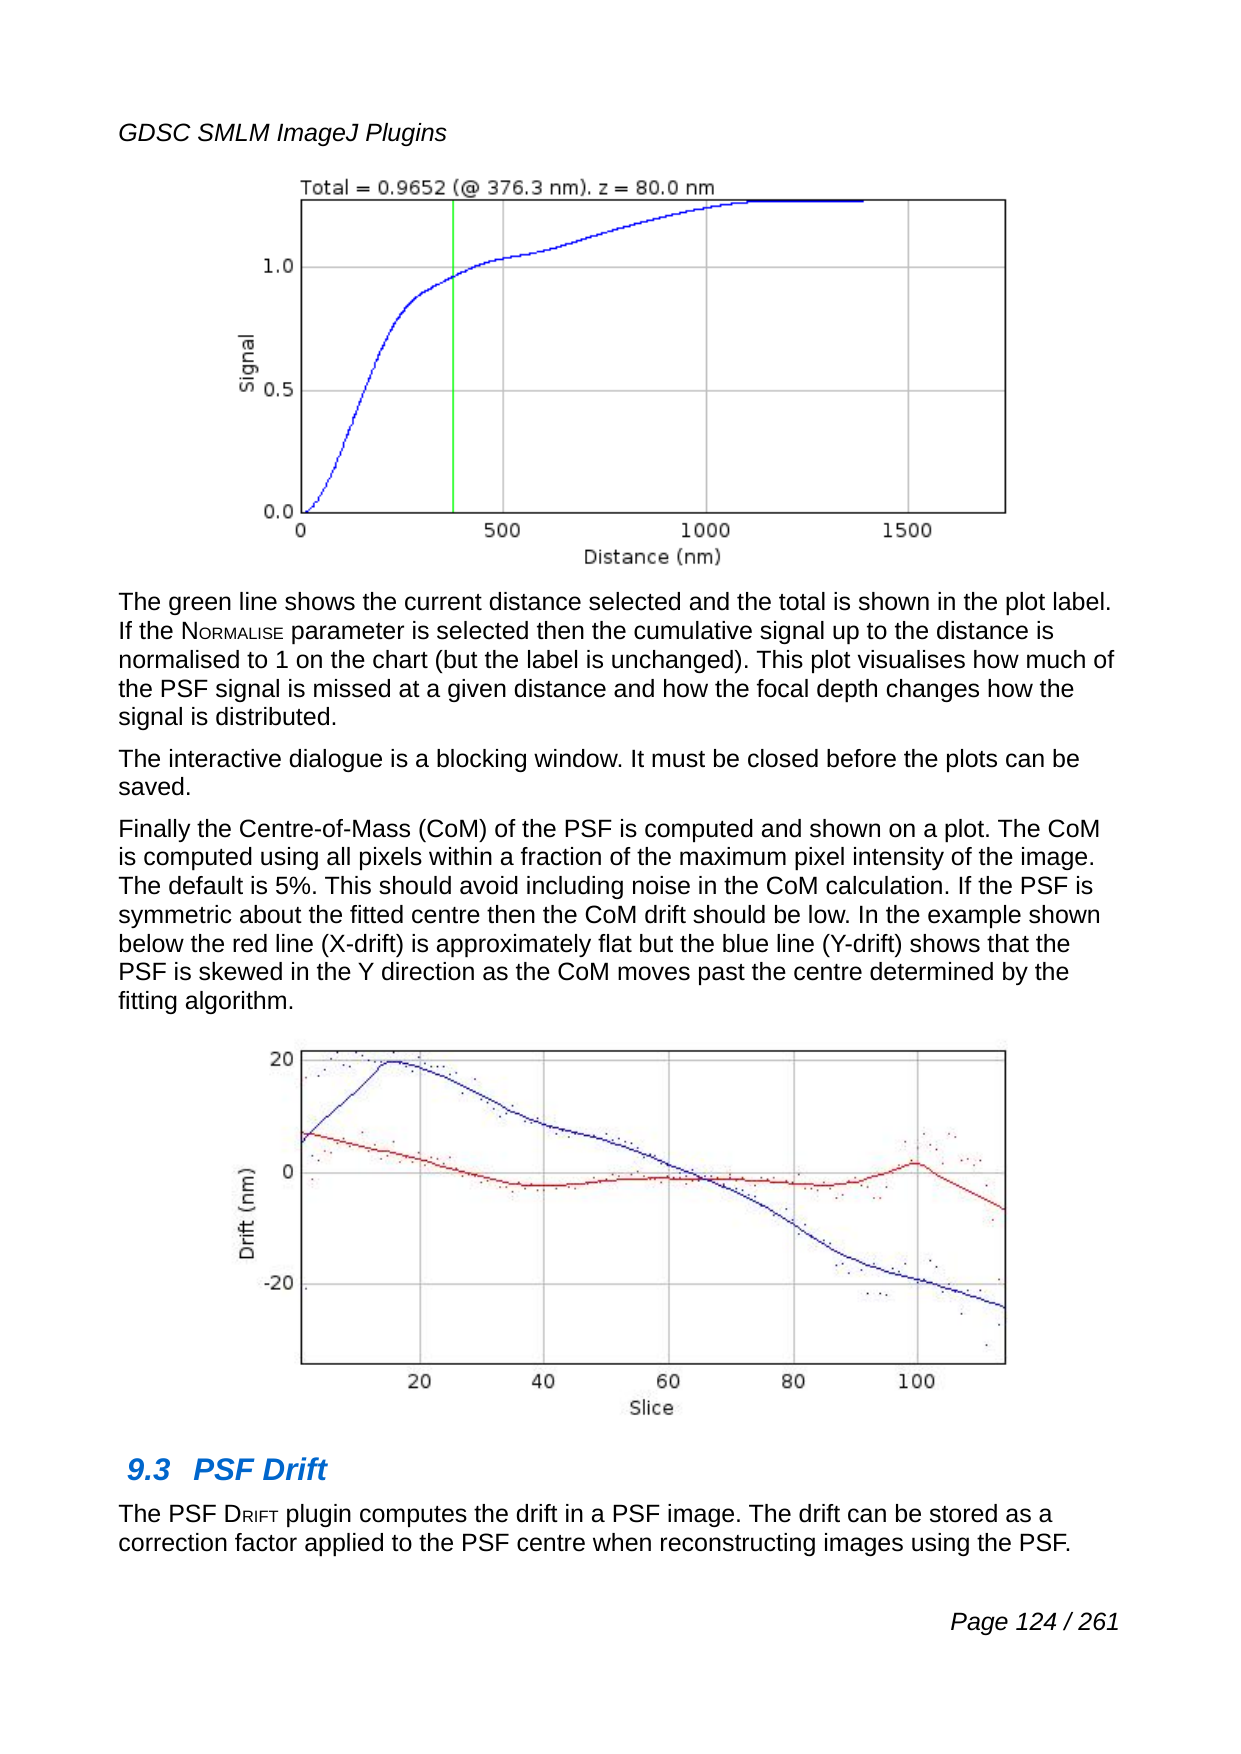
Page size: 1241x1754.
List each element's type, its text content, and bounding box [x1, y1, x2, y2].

picture [207, 1027, 1033, 1426]
text Finally the Centre-of-Mass (CoM) of the PSF is computed and shown on a plot. The CoM is computed using all pixels within a fraction of the maximum pixel intensity of the image. The default is 5%. This should avoid including noise in the CoM calculation. If the PSF is symmetric about the fitted centre then the CoM drift should be low. In the example shown below the red line (X-drift) is approximately flat but the blue line (Y-drift) shows that the PSF is skewed in the Y direction as the CoM moves past the centre determined by the fitting algorithm. [118, 813, 1122, 1015]
picture [207, 176, 1033, 575]
text The interactive dialogue is a blocking window. It must be closed before the plots can be saved. [118, 743, 1122, 801]
subtitle PSF Drift [118, 1451, 1122, 1486]
text The green line shows the current distance selected and the total is shown in the plot label. If the Normalise parameter is selected then the cumulative signal up to the distance is normalised to 1 on the chart (but the label is unchanged). This plot visualises how much of the PSF signal is missed at a given distance and how the focal depth changes how the signal is distributed. [118, 587, 1122, 731]
text The PSF Drift plugin computes the drift in a PSF image. The drift can be stored as a correction factor applied to the PSF centre when reconstructing images using the PSF. [118, 1499, 1122, 1556]
